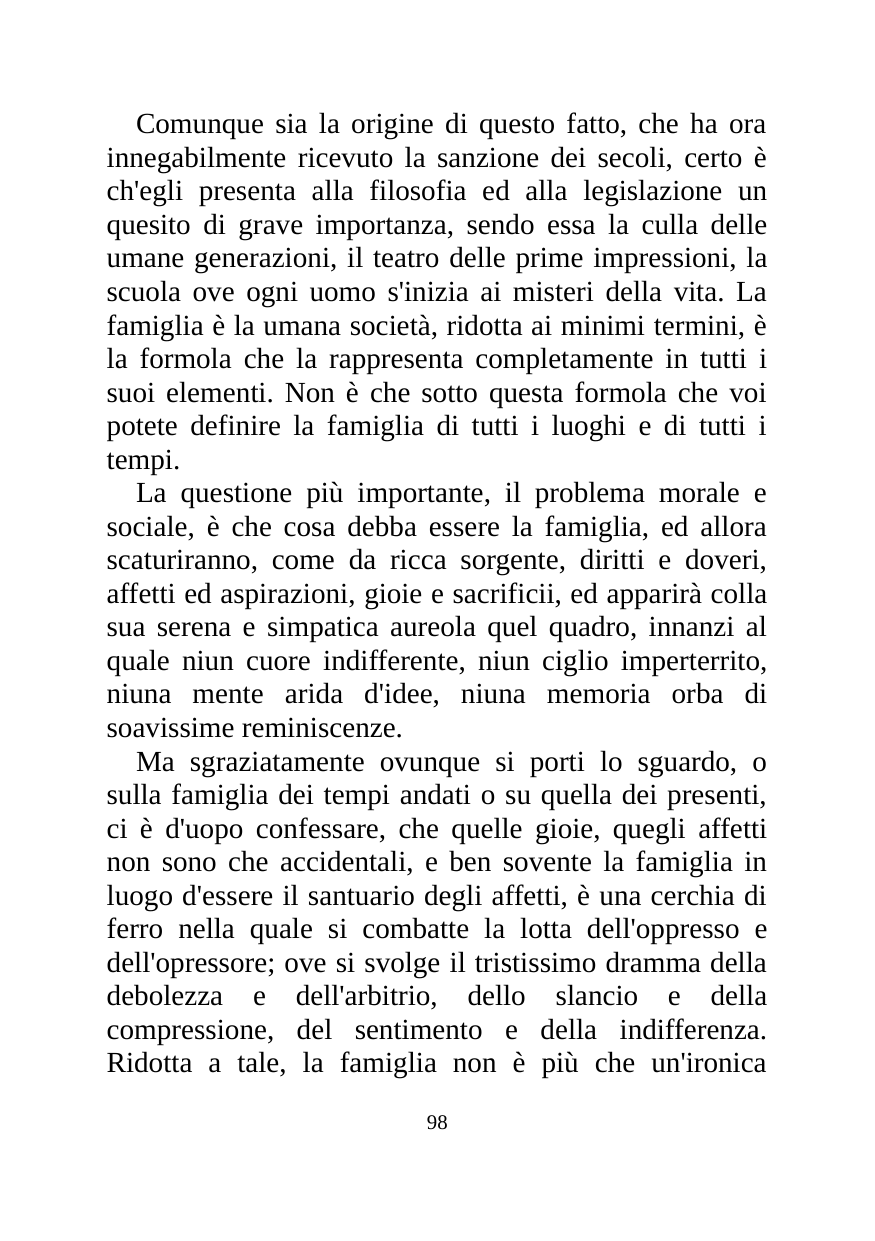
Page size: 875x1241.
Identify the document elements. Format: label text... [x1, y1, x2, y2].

text La questione più importante, il problema morale e sociale, è che cosa debba essere la famiglia, ed allora scaturiranno, come da ricca sorgente, diritti e doveri, affetti ed aspirazioni, gioie e sacrificii, ed apparirà colla sua serena e simpatica aureola quel quadro, innanzi al quale niun cuore indifferente, niun ciglio imperterrito, niuna mente arida d'idee, niuna memoria orba di soavissime reminiscenze. [106, 475, 768, 744]
text Ma sgraziatamente ovunque si porti lo sguardo, o sulla famiglia dei tempi andati o su quella dei presenti, ci è d'uopo confessare, che quelle gioie, quegli affetti non sono che accidentali, e ben sovente la famiglia in luogo d'essere il santuario degli affetti, è una cerchia di ferro nella quale si combatte la lotta dell'oppresso e dell'opressore; ove si svolge il tristissimo dramma della debolezza e dell'arbitrio, dello slancio e della compressione, del sentimento e della indifferenza. Ridotta a tale, la famiglia non è più che un'ironica [106, 744, 768, 1079]
text Comunque sia la origine di questo fatto, che ha ora innegabilmente ricevuto la sanzione dei secoli, certo è ch'egli presenta alla filosofia ed alla legislazione un quesito di grave importanza, sendo essa la culla delle umane generazioni, il teatro delle prime impressioni, la scuola ove ogni uomo s'inizia ai misteri della vita. La famiglia è la umana società, ridotta ai minimi termini, è la formola che la rappresenta completamente in tutti i suoi elementi. Non è che sotto questa formola che voi potete definire la famiglia di tutti i luoghi e di tutti i tempi. [106, 106, 768, 475]
